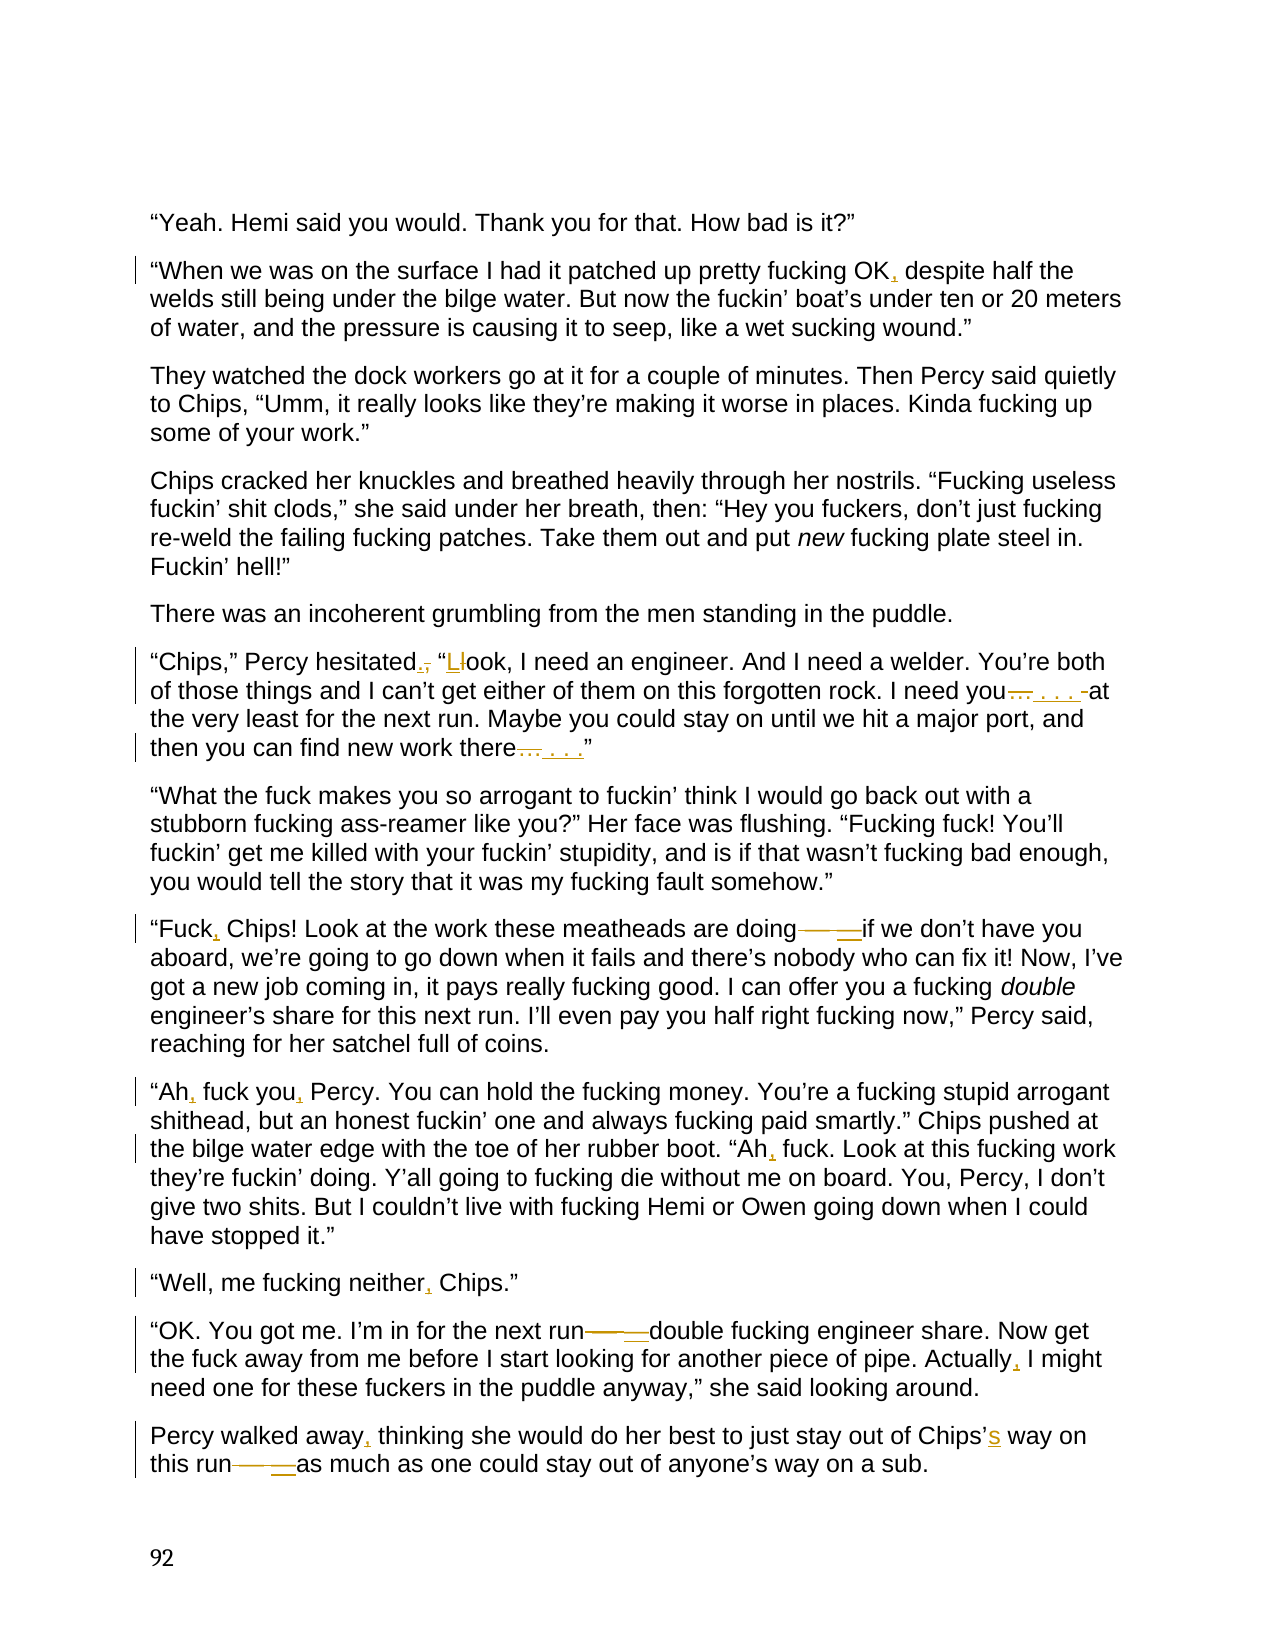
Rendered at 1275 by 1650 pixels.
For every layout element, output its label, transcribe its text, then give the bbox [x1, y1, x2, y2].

text “Well, me fucking neither, Chips.” [150, 1268, 1125, 1297]
text “Ah, fuck you, Percy. You can hold the fucking money. You’re a fucking stupid arrogant shithead, but an honest fuckin’ one and always fucking paid smartly.” Chips pushed at the bilge water edge with the toe of her rubber boot. “Ah, fuck. Look at this fucking work they’re fuckin’ doing. Y’all going to fucking die without me on board. You, Percy, I don’t give two shits. But I couldn’t live with fucking Hemi or Owen going down when I could have stopped it.” [150, 1077, 1125, 1249]
text Chips cracked her knuckles and breathed heavily through her nostrils. “Fucking useless fuckin’ shit clods,” she said under her breath, then: “Hey you fuckers, don’t just fucking re-weld the failing fucking patches. Take them out and put new fucking plate steel in. Fuckin’ hell!” [150, 466, 1125, 581]
text “Yeah. Hemi said you would. Thank you for that. How bad is it?” [150, 208, 1125, 237]
text “Fuck, Chips! Look at the work these meatheads are doing—if we don’t have you aboard, we’re going to go down when it fails and there’s nobody who can fix it! Now, I’ve got a new job coming in, it pays really fucking good. I can offer you a fucking double engineer’s share for this next run. I’ll even pay you half right fucking now,” Percy said, reaching for her satchel full of coins. [150, 914, 1125, 1058]
text “When we was on the surface I had it patched up pretty fucking OK, despite half the welds still being under the bilge water. But now the fuckin’ boat’s under ten or 20 meters of water, and the pressure is causing it to seep, like a wet sucking wound.” [150, 256, 1125, 342]
text “Chips,” Percy hesitated. “Look, I need an engineer. And I need a welder. You’re both of those things and I can’t get either of them on this forgotten rock. I need you . . . at the very least for the next run. Maybe you could stay on until we hit a major port, and then you can find new work there . . .” [150, 647, 1125, 762]
text “What the fuck makes you so arrogant to fuckin’ think I would go back out with a stubborn fucking ass-reamer like you?” Her face was flushing. “Fucking fuck! You’ll fuckin’ get me killed with your fuckin’ stupidity, and is if that wasn’t fucking bad enough, you would tell the story that it was my fucking fault somehow.” [150, 781, 1125, 896]
text They watched the dock workers go at it for a couple of minutes. Then Percy said quietly to Chips, “Umm, it really looks like they’re making it worse in places. Kinda fucking up some of your work.” [150, 361, 1125, 447]
text There was an incoherent grumbling from the men standing in the puddle. [150, 599, 1125, 628]
text “OK. You got me. I’m in for the next run—double fucking engineer share. Now get the fuck away from me before I start looking for another piece of pipe. Actually, I might need one for these fuckers in the puddle anyway,” she said looking around. [150, 1316, 1125, 1402]
text Percy walked away, thinking she would do her best to just stay out of Chips’s way on this run—as much as one could stay out of anyone’s way on a sub. [150, 1421, 1125, 1478]
